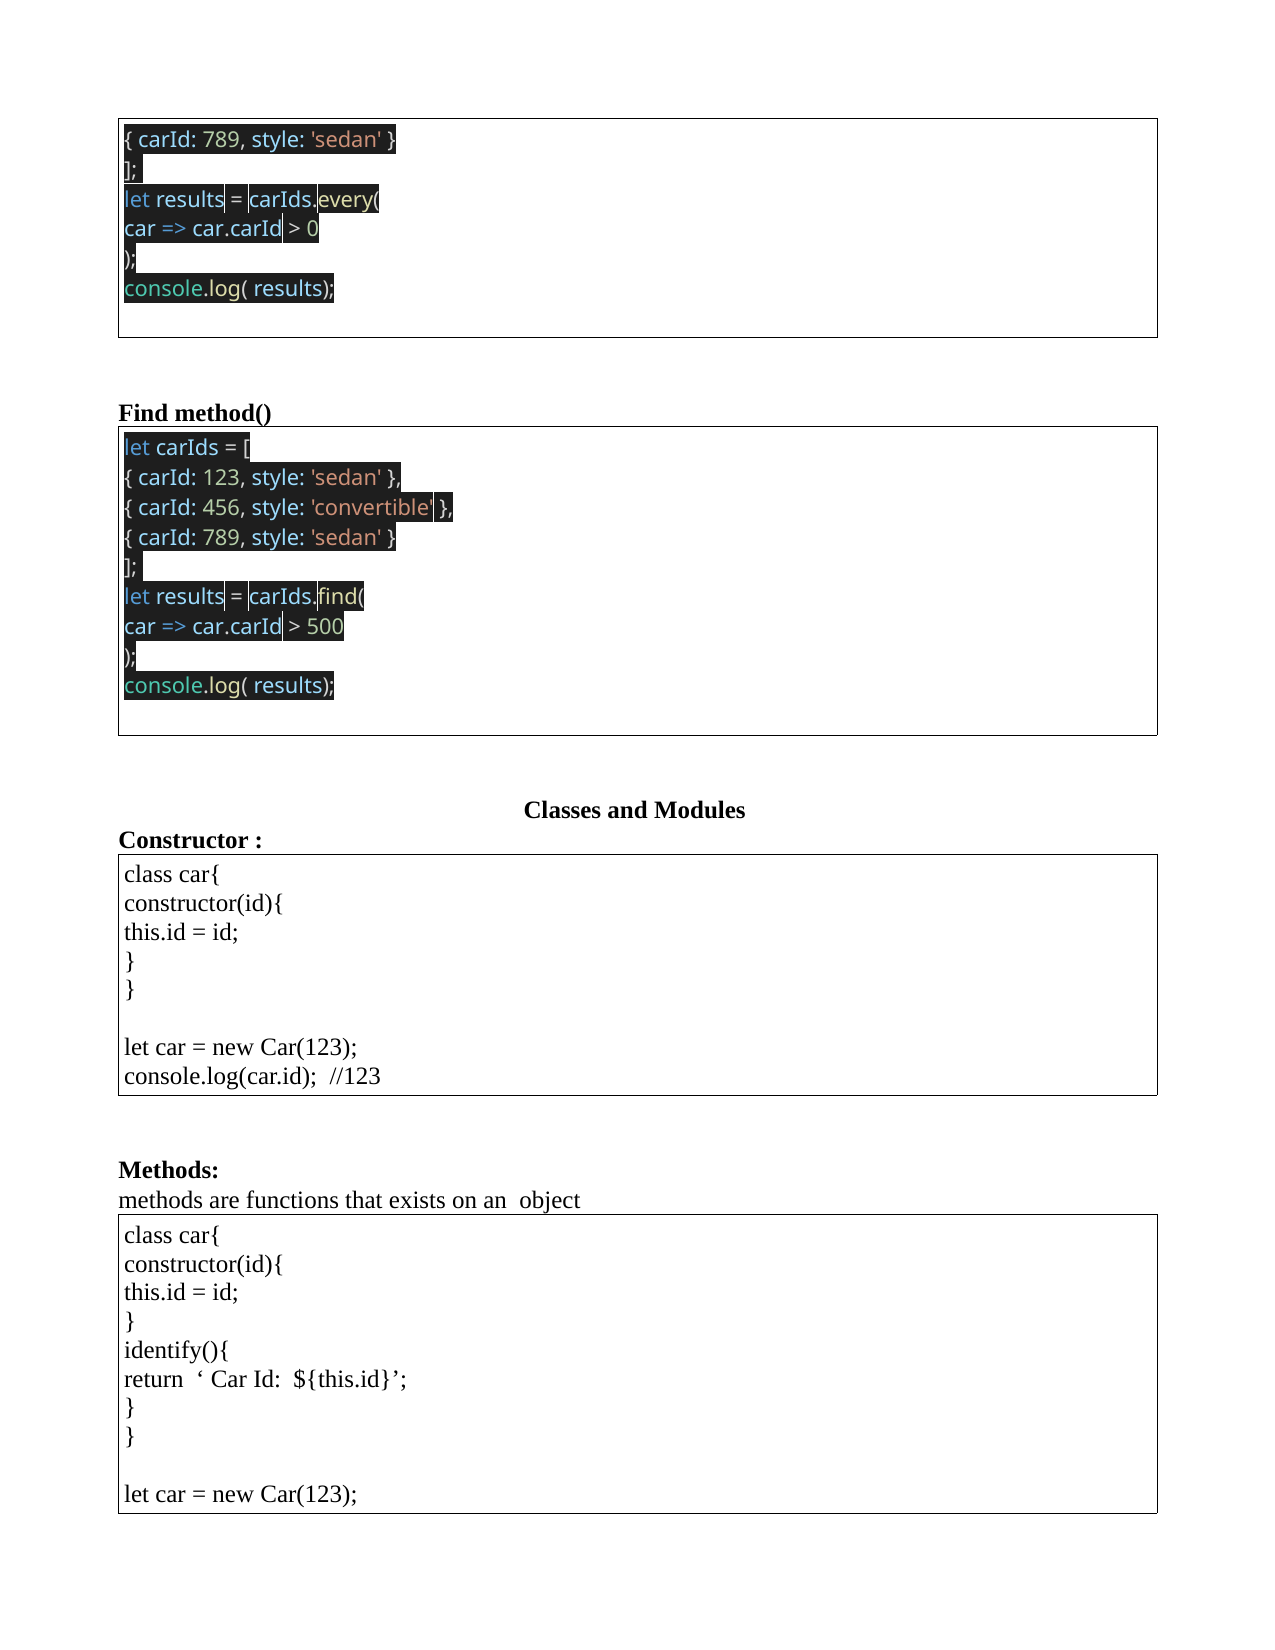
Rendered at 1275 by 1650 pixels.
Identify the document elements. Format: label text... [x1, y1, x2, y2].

table_header let carIds = [ { carId: 123, style: 'sedan' }, { carId: 456, style: 'convertible' }, { carId: 789, style: 'sedan' } ]; let results = carIds.find( car => car.carId > 500 ); console.log( results); [119, 427, 1157, 735]
text Constructor : [118, 824, 1157, 854]
table_header class car{ constructor(id){ this.id = id; } } let car = new Car(123); console.log(car.id); //123 [119, 855, 1157, 1095]
text Find method() [118, 397, 1157, 426]
table_header { carId: 789, style: 'sedan' } ]; let results = carIds.every( car => car.carId > 0 ); console.log( results); [119, 119, 1157, 337]
table_header class car{ constructor(id){ this.id = id; } identify(){ return ‘ Car Id: ${this.id}’; } } let car = new Car(123); [119, 1215, 1157, 1513]
text methods are functions that exists on an object [118, 1184, 1157, 1214]
text Classes and Modules [118, 794, 1157, 824]
text Methods: [118, 1155, 1157, 1184]
